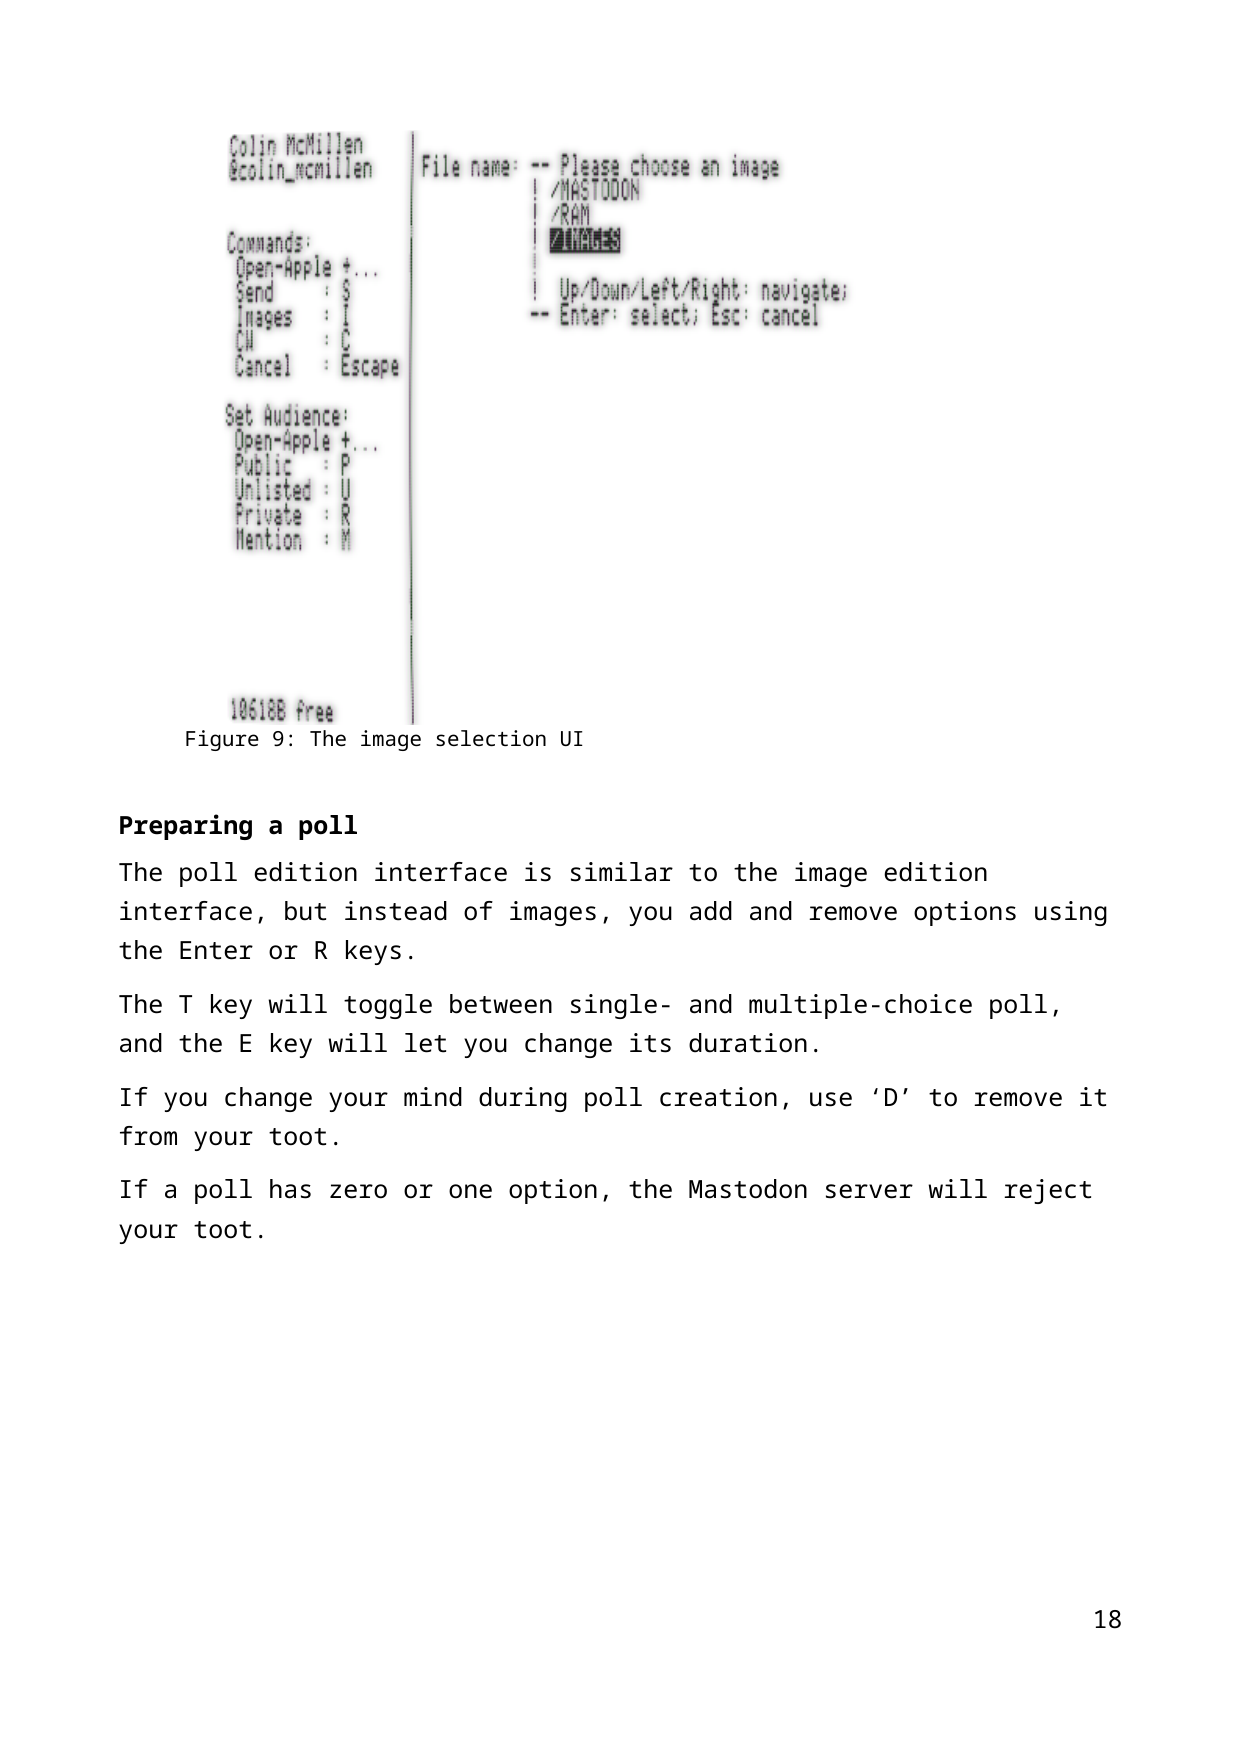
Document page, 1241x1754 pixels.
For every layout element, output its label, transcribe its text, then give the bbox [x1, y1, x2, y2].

subtitle Preparing a poll [118, 808, 1122, 842]
text If you change your mind during poll creation, use ‘D’ to remove it from your toot. [118, 1079, 1122, 1152]
text The T key will toggle between single- and multiple-choice poll, and the E key will let you change its duration. [118, 986, 1122, 1059]
text Figure 9: The image selection UI [184, 725, 1056, 753]
text If a poll has zero or one option, the Mastodon server will reject your toot. [118, 1172, 1122, 1245]
picture [184, 130, 1057, 725]
text The poll edition interface is similar to the image edition interface, but instead of images, you add and remove options using the Enter or R keys. [118, 854, 1122, 967]
